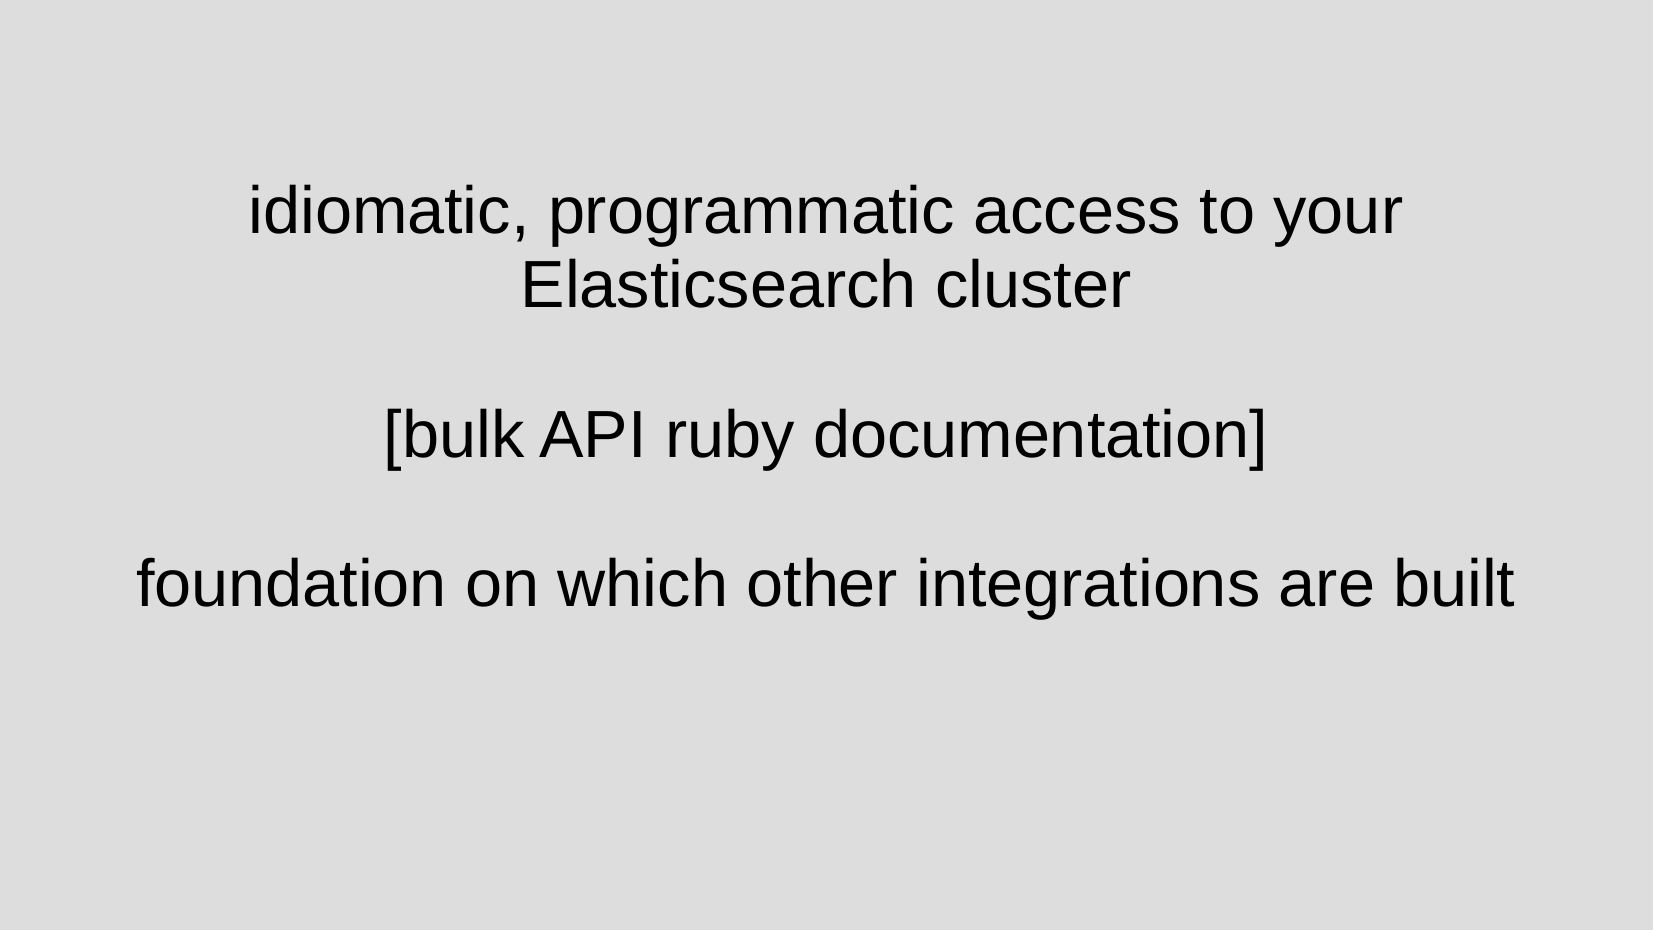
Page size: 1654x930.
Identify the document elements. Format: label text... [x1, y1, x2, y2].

subtitle idiomatic, programmatic access to your Elasticsearch cluster [bulk API ruby documentation] foundation on which other integrations are built [82, 37, 1571, 757]
